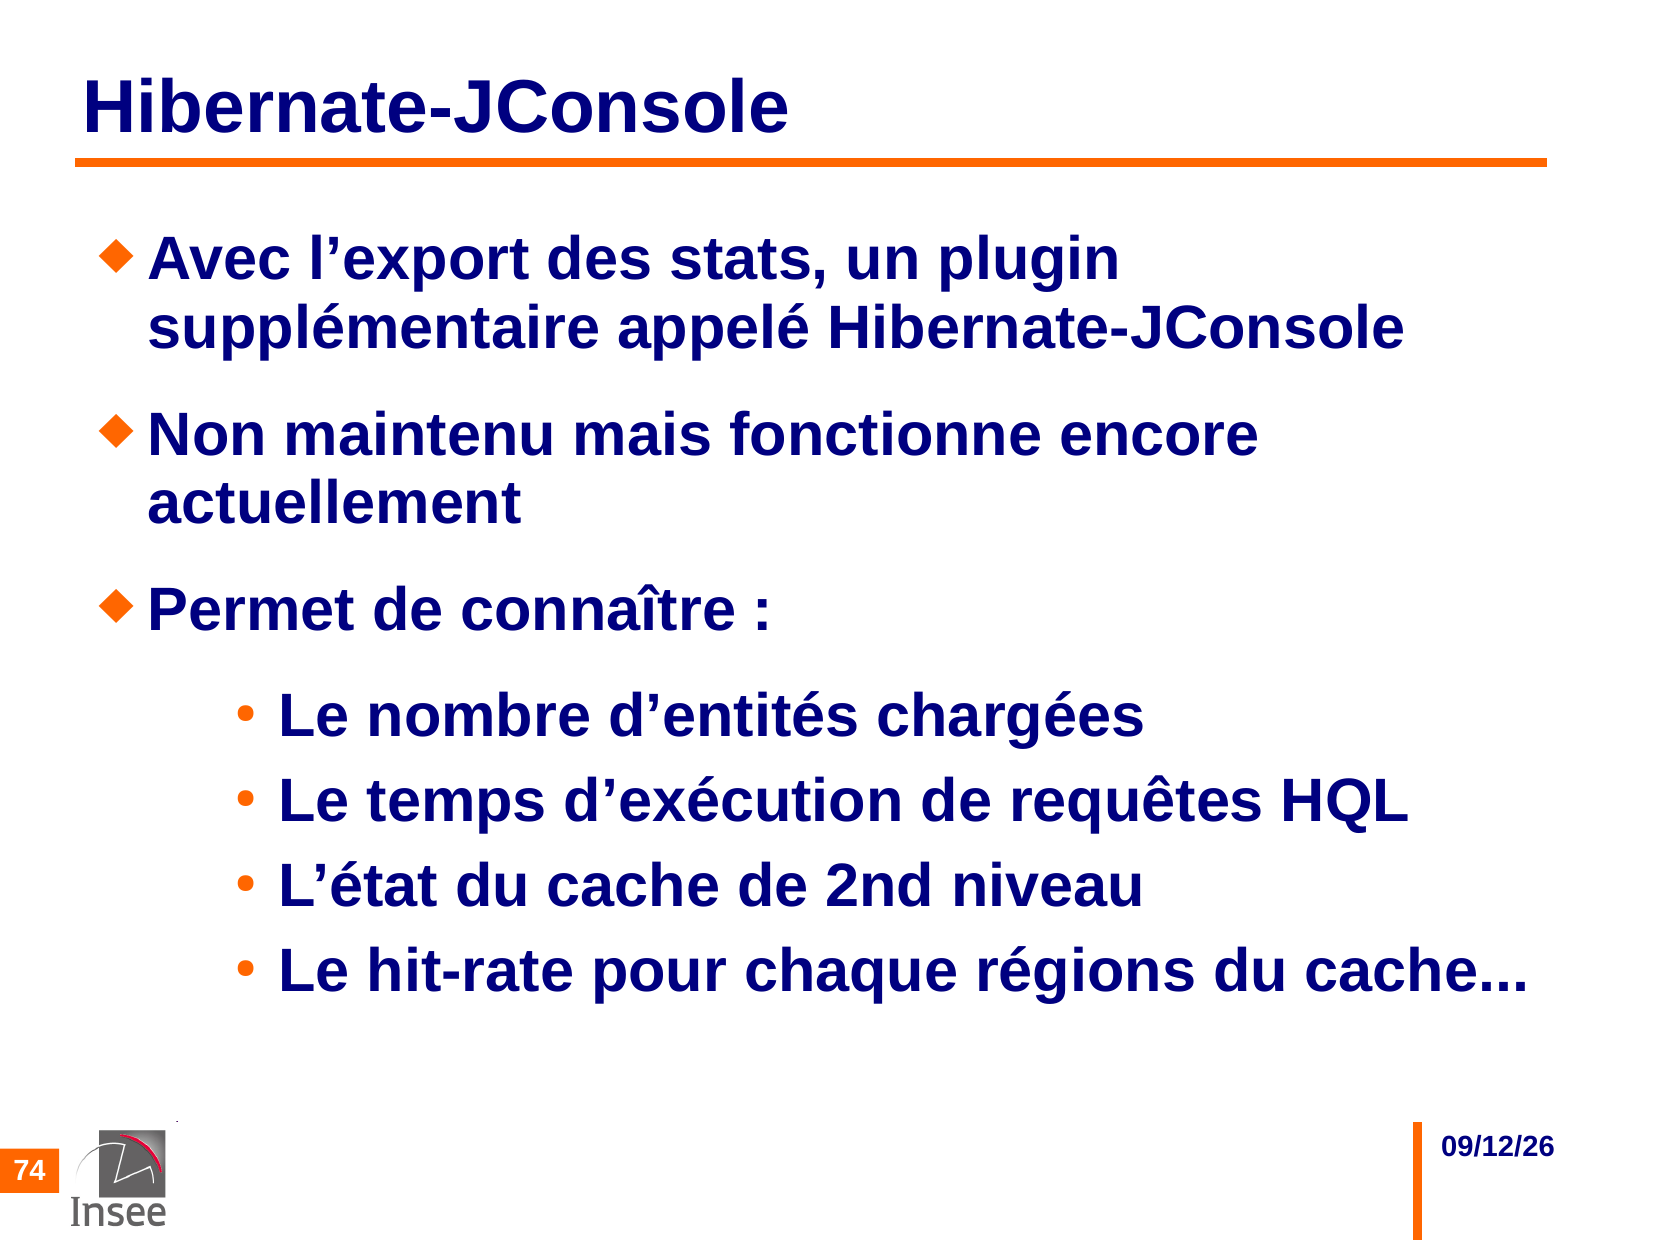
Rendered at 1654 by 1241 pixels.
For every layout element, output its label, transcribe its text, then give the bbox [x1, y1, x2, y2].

picture [62, 1121, 178, 1241]
title Hibernate-JConsole [82, 49, 1619, 163]
list Avec l’export des stats, un plugin supplémentaire appelé Hibernate-JConsole Non maintenu mais fonctionne encore actuellement Permet de connaître : Le nombre d’entités chargées Le temps d’exécution de requêtes HQL L’état du cache de 2nd niveau Le hit-rate pour chaque régions du cache... [82, 224, 1571, 1063]
